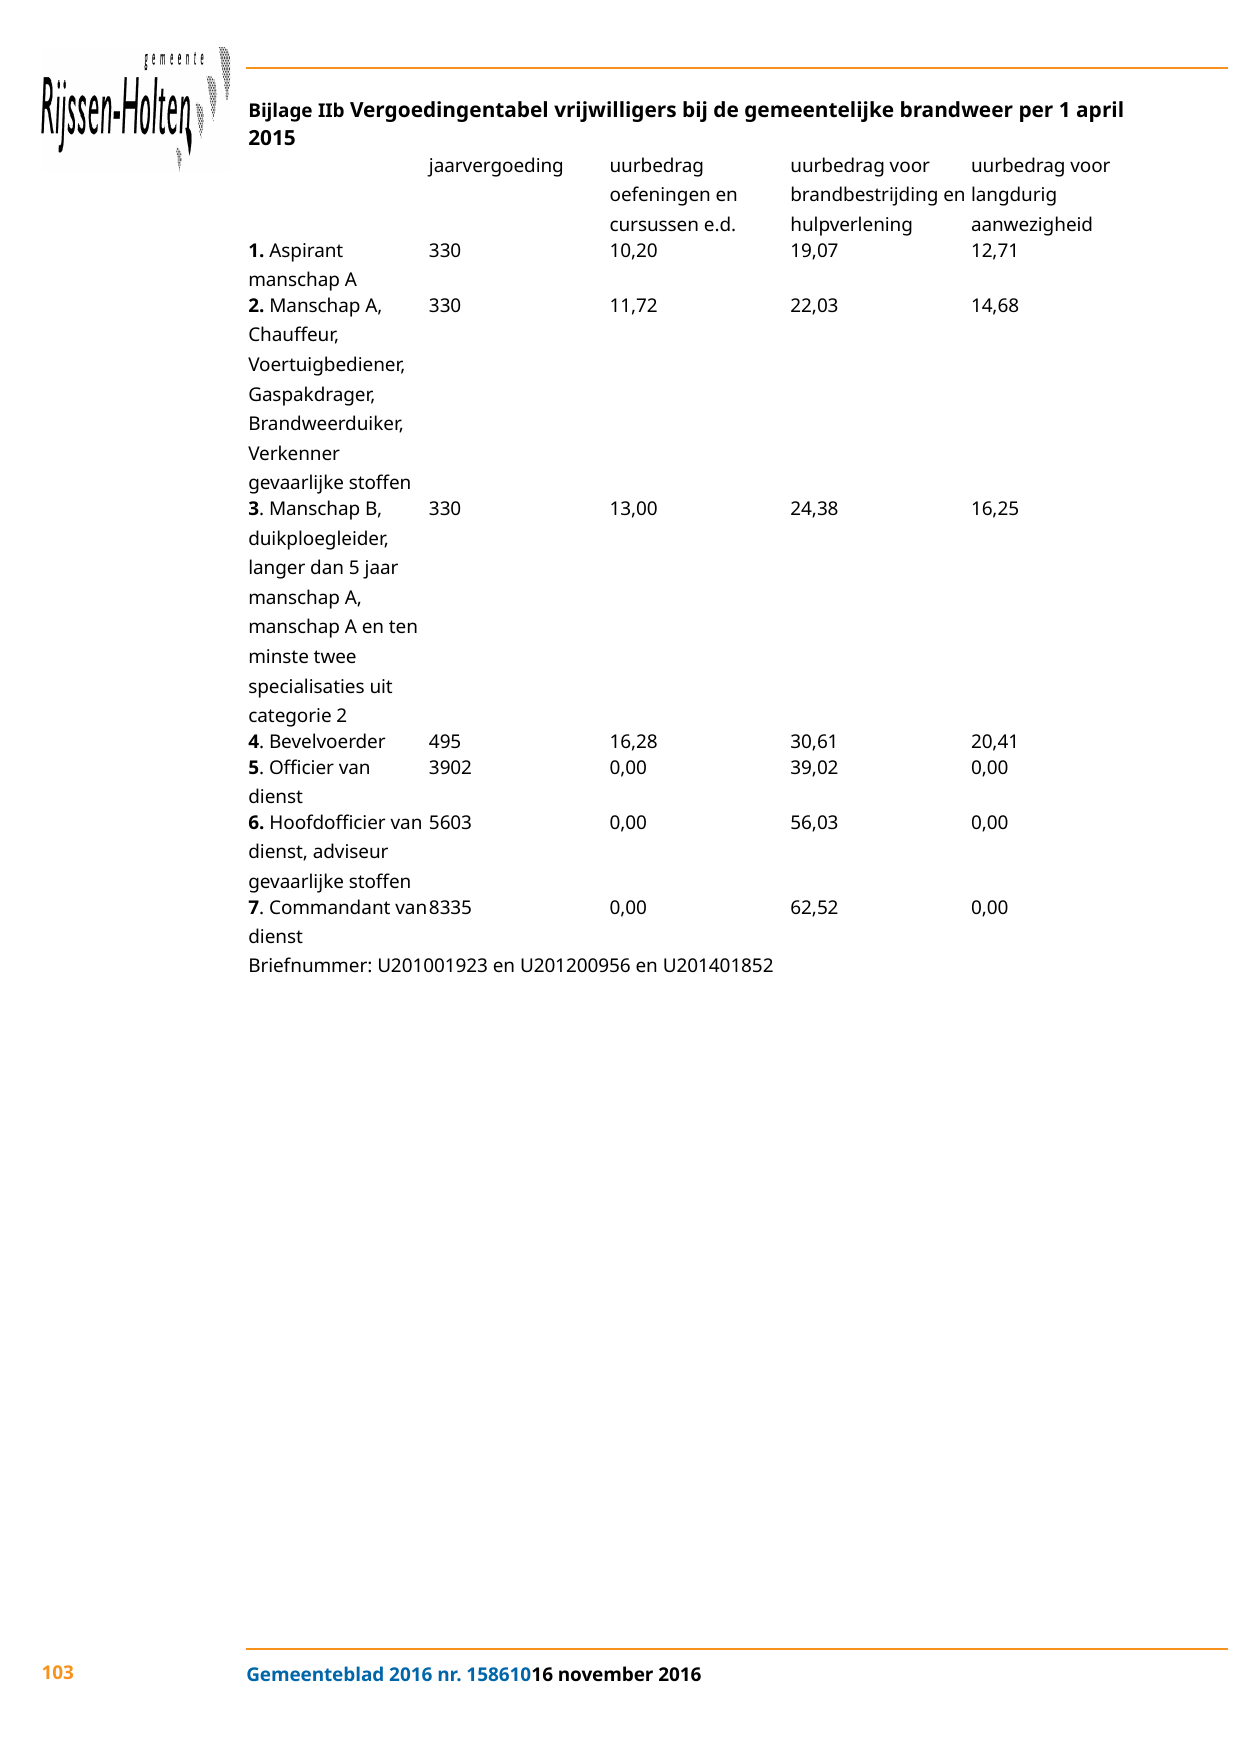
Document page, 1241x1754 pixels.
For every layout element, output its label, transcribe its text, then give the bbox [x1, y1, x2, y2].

table_cell 20,41 [971, 728, 1152, 754]
table_cell 1. Aspirant manschap A [248, 237, 429, 292]
table_cell 5. Officier van dienst [248, 754, 429, 809]
table_header uurbedrag voor brandbestrijding en hulpverlening [790, 152, 971, 237]
table_cell 24,38 [790, 495, 971, 728]
table_cell 0,00 [609, 754, 790, 809]
table_cell 4. Bevelvoerder [248, 728, 429, 754]
table_cell 0,00 [971, 754, 1152, 809]
table_header uurbedrag oefeningen en cursussen e.d. [609, 152, 790, 237]
table_cell 16,25 [971, 495, 1152, 728]
table_cell 13,00 [609, 495, 790, 728]
table_cell 0,00 [609, 894, 790, 949]
table_cell 0,00 [971, 894, 1152, 949]
table_cell 3902 [429, 754, 609, 809]
table_cell 2. Manschap A, Chauffeur, Voertuigbediener, Gaspakdrager, Brandweerduiker, Verkenner gevaarlijke stoffen [248, 292, 429, 495]
table_cell 6. Hoofdofficier van dienst, adviseur gevaarlijke stoffen [248, 809, 429, 894]
text Briefnummer: U201001923 en U201200956 en U201401852 [248, 953, 1152, 978]
table_header uurbedrag voor langdurig aanwezigheid [971, 152, 1152, 237]
table_cell 62,52 [790, 894, 971, 949]
table_cell 330 [429, 237, 609, 292]
table_cell 330 [429, 495, 609, 728]
table_cell 14,68 [971, 292, 1152, 495]
table_cell 7. Commandant van dienst [248, 894, 429, 949]
table_header jaarvergoeding [429, 152, 609, 237]
table_cell 12,71 [971, 237, 1152, 292]
text Bijlage IIb Vergoedingentabel vrijwilligers bij de gemeentelijke brandweer per 1 april 2015 [248, 95, 1152, 152]
table_cell 19,07 [790, 237, 971, 292]
table_cell 8335 [429, 894, 609, 949]
table_cell 10,20 [609, 237, 790, 292]
table_cell 495 [429, 728, 609, 754]
table_cell 56,03 [790, 809, 971, 894]
table_cell 5603 [429, 809, 609, 894]
table_cell 0,00 [609, 809, 790, 894]
table_cell 30,61 [790, 728, 971, 754]
table_cell 16,28 [609, 728, 790, 754]
table_cell 39,02 [790, 754, 971, 809]
table_cell 11,72 [609, 292, 790, 495]
picture [41, 47, 231, 172]
table_cell 330 [429, 292, 609, 495]
table_cell 22,03 [790, 292, 971, 495]
table_header [248, 152, 429, 237]
table_cell 3. Manschap B, duikploegleider, langer dan 5 jaar manschap A, manschap A en ten minste twee specialisaties uit categorie 2 [248, 495, 429, 728]
table_cell 0,00 [971, 809, 1152, 894]
